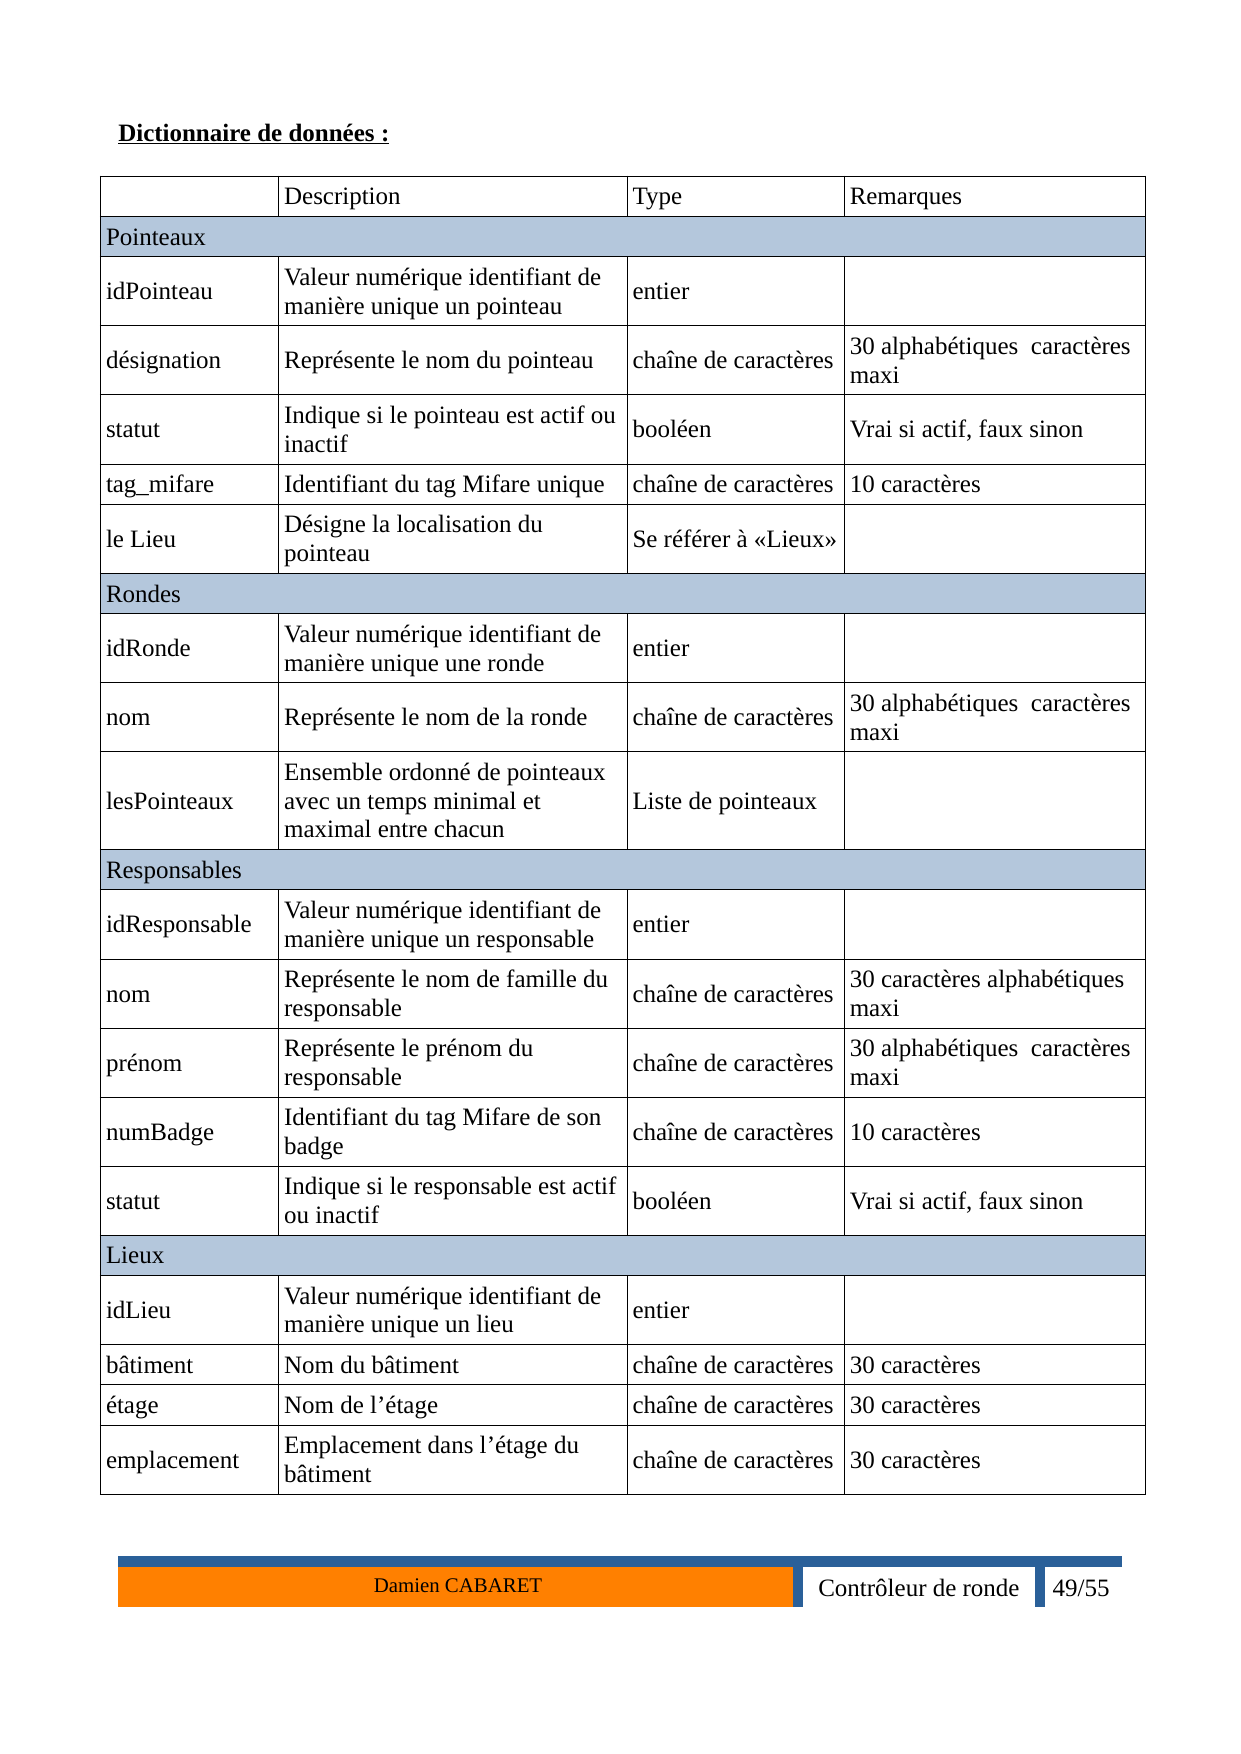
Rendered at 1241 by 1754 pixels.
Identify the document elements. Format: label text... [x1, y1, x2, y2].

table_header Type [628, 177, 844, 216]
table_cell idRonde [101, 614, 278, 682]
table_cell Valeur numérique identifiant de manière unique un pointeau [279, 257, 627, 325]
table_cell [845, 505, 1145, 573]
table_cell désignation [101, 326, 278, 394]
table_cell chaîne de caractères [628, 326, 844, 394]
table_cell Valeur numérique identifiant de manière unique un responsable [279, 890, 627, 958]
table_cell idPointeau [101, 257, 278, 325]
table_cell Responsables [101, 850, 1145, 889]
table_cell le Lieu [101, 505, 278, 573]
table_cell statut [101, 395, 278, 463]
table_header Description [279, 177, 627, 216]
table_cell nom [101, 960, 278, 1027]
table_cell Valeur numérique identifiant de manière unique une ronde [279, 614, 627, 682]
table_cell booléen [628, 1167, 844, 1235]
table_cell entier [628, 1276, 844, 1344]
table_cell [845, 890, 1145, 958]
table_cell [845, 752, 1145, 849]
table_cell 30 caractères alphabétiques maxi [845, 960, 1145, 1027]
table_cell chaîne de caractères [628, 1098, 844, 1166]
table_cell chaîne de caractères [628, 465, 844, 504]
table_cell lesPointeaux [101, 752, 278, 849]
text Dictionnaire de données : [118, 118, 1122, 147]
table_cell emplacement [101, 1426, 278, 1494]
table_cell prénom [101, 1029, 278, 1097]
table_cell [845, 257, 1145, 325]
table_cell chaîne de caractères [628, 1029, 844, 1097]
table_cell 30 alphabétiques caractères maxi [845, 326, 1145, 394]
table_header Remarques [845, 177, 1145, 216]
table_cell chaîne de caractères [628, 683, 844, 751]
table_cell Représente le nom de la ronde [279, 683, 627, 751]
table_cell Valeur numérique identifiant de manière unique un lieu [279, 1276, 627, 1344]
table_cell 10 caractères [845, 1098, 1145, 1166]
table_cell Pointeaux [101, 217, 1145, 256]
table_cell Liste de pointeaux [628, 752, 844, 849]
table_cell Représente le nom du pointeau [279, 326, 627, 394]
table_cell numBadge [101, 1098, 278, 1166]
table_cell chaîne de caractères [628, 1385, 844, 1425]
table_cell [845, 614, 1145, 682]
table_cell 30 alphabétiques caractères maxi [845, 683, 1145, 751]
table_cell Emplacement dans l’étage du bâtiment [279, 1426, 627, 1494]
table_cell entier [628, 890, 844, 958]
table_cell Représente le prénom du responsable [279, 1029, 627, 1097]
table_cell entier [628, 614, 844, 682]
table_cell 10 caractères [845, 465, 1145, 504]
table_cell Vrai si actif, faux sinon [845, 395, 1145, 463]
table_cell étage [101, 1385, 278, 1425]
table_cell Rondes [101, 574, 1145, 613]
table_cell 30 caractères [845, 1385, 1145, 1425]
table_cell idLieu [101, 1276, 278, 1344]
table_cell bâtiment [101, 1345, 278, 1384]
table_cell Désigne la localisation du pointeau [279, 505, 627, 573]
table_cell Identifiant du tag Mifare unique [279, 465, 627, 504]
table_cell Indique si le responsable est actif ou inactif [279, 1167, 627, 1235]
table_cell Lieux [101, 1236, 1145, 1275]
table_cell Nom de l’étage [279, 1385, 627, 1425]
table_cell [845, 1276, 1145, 1344]
table_cell chaîne de caractères [628, 1345, 844, 1384]
table_cell Vrai si actif, faux sinon [845, 1167, 1145, 1235]
table_cell nom [101, 683, 278, 751]
table_cell idResponsable [101, 890, 278, 958]
table_cell Ensemble ordonné de pointeaux avec un temps minimal et maximal entre chacun [279, 752, 627, 849]
table_cell statut [101, 1167, 278, 1235]
table_cell 30 alphabétiques caractères maxi [845, 1029, 1145, 1097]
table_cell Identifiant du tag Mifare de son badge [279, 1098, 627, 1166]
table_header [101, 177, 278, 216]
table_cell booléen [628, 395, 844, 463]
table_cell Se référer à «Lieux» [628, 505, 844, 573]
table_cell chaîne de caractères [628, 960, 844, 1027]
table_cell Nom du bâtiment [279, 1345, 627, 1384]
table_cell chaîne de caractères [628, 1426, 844, 1494]
table_cell entier [628, 257, 844, 325]
table_cell 30 caractères [845, 1345, 1145, 1384]
table_cell tag_mifare [101, 465, 278, 504]
table_cell Indique si le pointeau est actif ou inactif [279, 395, 627, 463]
table_cell 30 caractères [845, 1426, 1145, 1494]
table_cell Représente le nom de famille du responsable [279, 960, 627, 1027]
